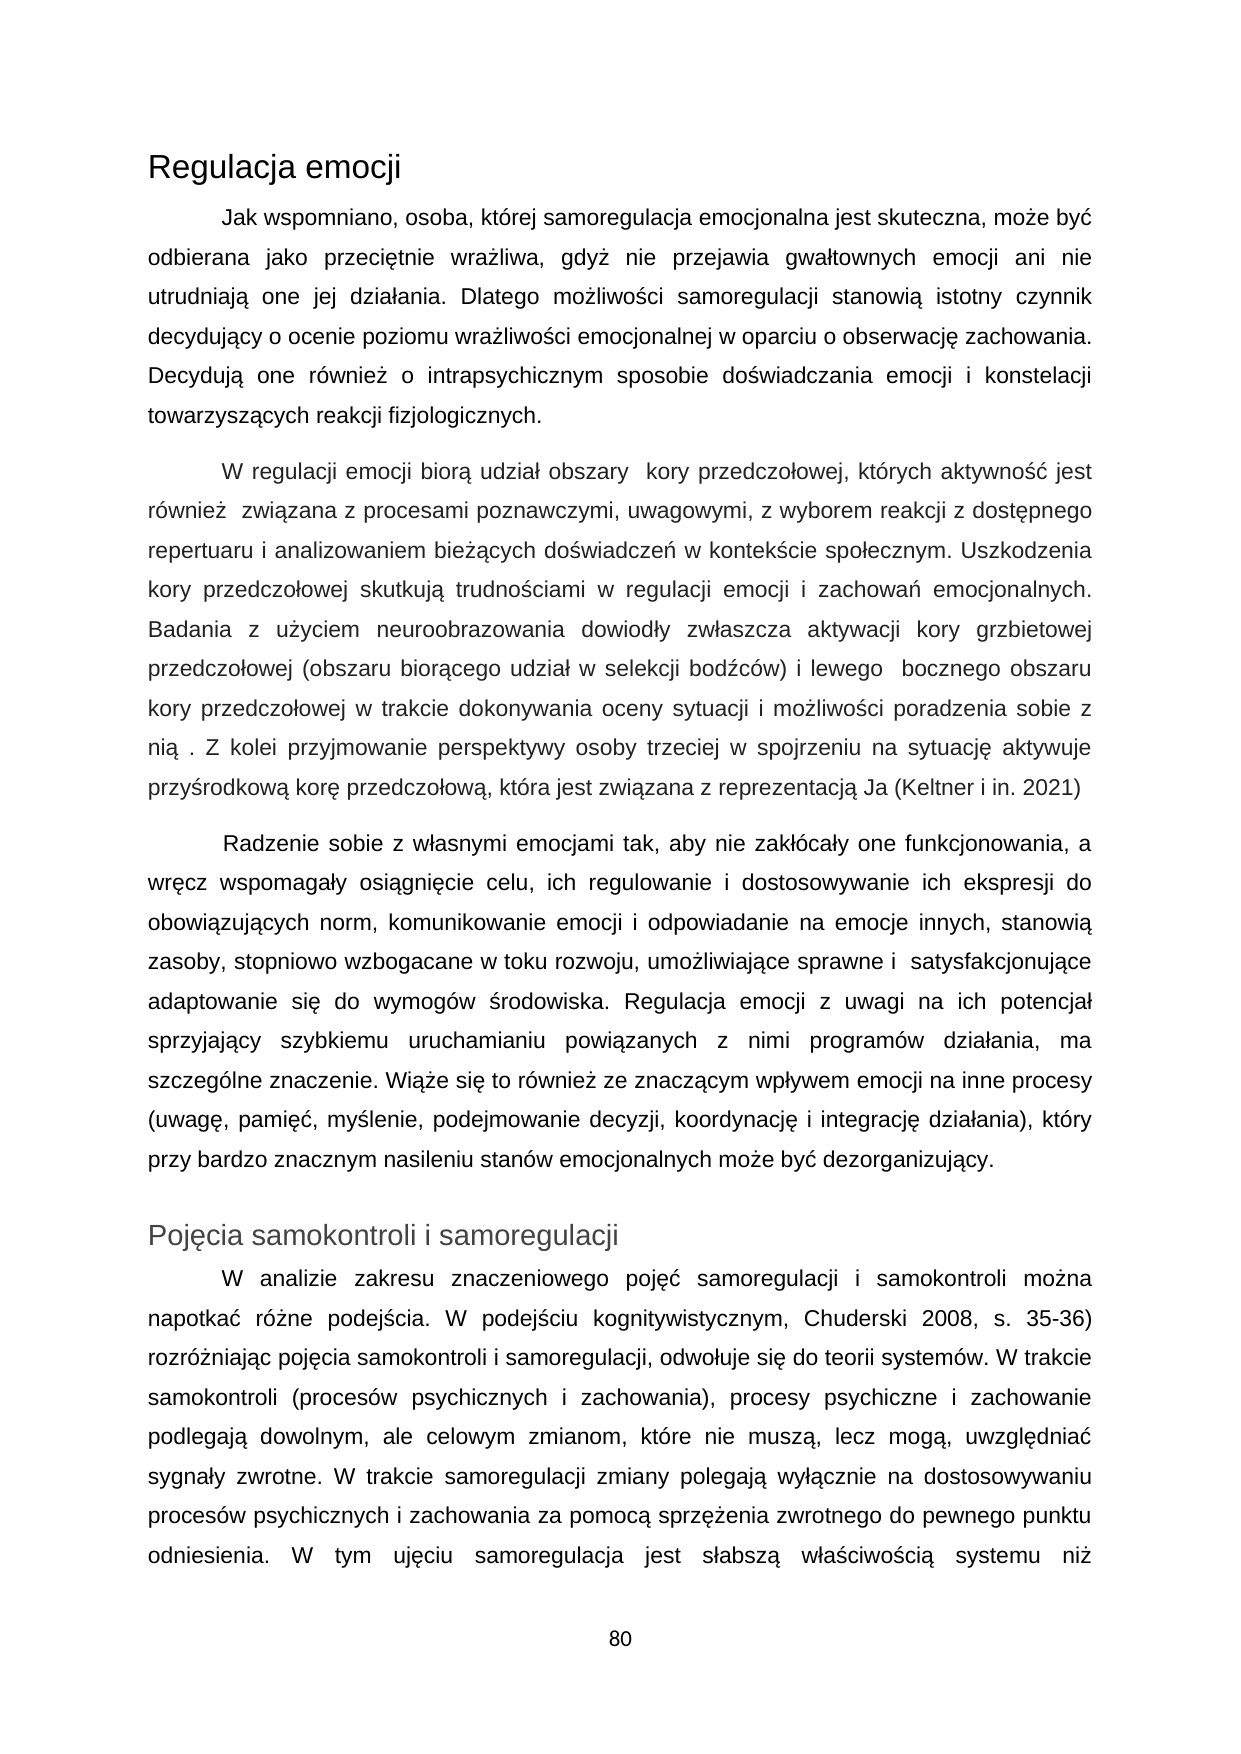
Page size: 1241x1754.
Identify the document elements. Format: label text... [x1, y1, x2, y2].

text Jak wspomniano, osoba, której samoregulacja emocjonalna jest skuteczna, może być odbierana jako przeciętnie wrażliwa, gdyż nie przejawia gwałtownych emocji ani nie utrudniają one jej działania. Dlatego możliwości samoregulacji stanowią istotny czynnik decydujący o ocenie poziomu wrażliwości emocjonalnej w oparciu o obserwację zachowania. Decydują one również o intrapsychicznym sposobie doświadczania emocji i konstelacji towarzyszących reakcji fizjologicznych. [148, 204, 1093, 428]
text W analizie zakresu znaczeniowego pojęć samoregulacji i samokontroli można napotkać różne podejścia. W podejściu kognitywistycznym, Chuderski 2008, s. 35-36) rozróżniając pojęcia samokontroli i samoregulacji, odwołuje się do teorii systemów. W trakcie samokontroli (procesów psychicznych i zachowania), procesy psychiczne i zachowanie podlegają dowolnym, ale celowym zmianom, które nie muszą, lecz mogą, uwzględniać sygnały zwrotne. W trakcie samoregulacji zmiany polegają wyłącznie na dostosowywaniu procesów psychicznych i zachowania za pomocą sprzężenia zwrotnego do pewnego punktu odniesienia. W tym ujęciu samoregulacja jest słabszą właściwością systemu niż [148, 1265, 1093, 1568]
text Radzenie sobie z własnymi emocjami tak, aby nie zakłócały one funkcjonowania, a wręcz wspomagały osiągnięcie celu, ich regulowanie i dostosowywanie ich ekspresji do obowiązujących norm, komunikowanie emocji i odpowiadanie na emocje innych, stanowią zasoby, stopniowo wzbogacane w toku rozwoju, umożliwiające sprawne i satysfakcjonujące adaptowanie się do wymogów środowiska. Regulacja emocji z uwagi na ich potencjał sprzyjający szybkiemu uruchamianiu powiązanych z nimi programów działania, ma szczególne znaczenie. Wiąże się to również ze znaczącym wpływem emocji na inne procesy (uwagę, pamięć, myślenie, podejmowanie decyzji, koordynację i integrację działania), który przy bardzo znacznym nasileniu stanów emocjonalnych może być dezorganizujący. [148, 830, 1093, 1172]
subtitle Regulacja emocji [148, 148, 1093, 186]
subtitle Pojęcia samokontroli i samoregulacji [148, 1218, 1093, 1252]
text W regulacji emocji biorą udział obszary kory przedczołowej, których aktywność jest również związana z procesami poznawczymi, uwagowymi, z wyborem reakcji z dostępnego repertuaru i analizowaniem bieżących doświadczeń w kontekście społecznym. Uszkodzenia kory przedczołowej skutkują trudnościami w regulacji emocji i zachowań emocjonalnych. Badania z użyciem neuroobrazowania dowiodły zwłaszcza aktywacji kory grzbietowej przedczołowej (obszaru biorącego udział w selekcji bodźców) i lewego bocznego obszaru kory przedczołowej w trakcie dokonywania oceny sytuacji i możliwości poradzenia sobie z nią . Z kolei przyjmowanie perspektywy osoby trzeciej w spojrzeniu na sytuację aktywuje przyśrodkową korę przedczołową, która jest związana z reprezentacją Ja (Keltner i in. 2021) [148, 458, 1093, 800]
